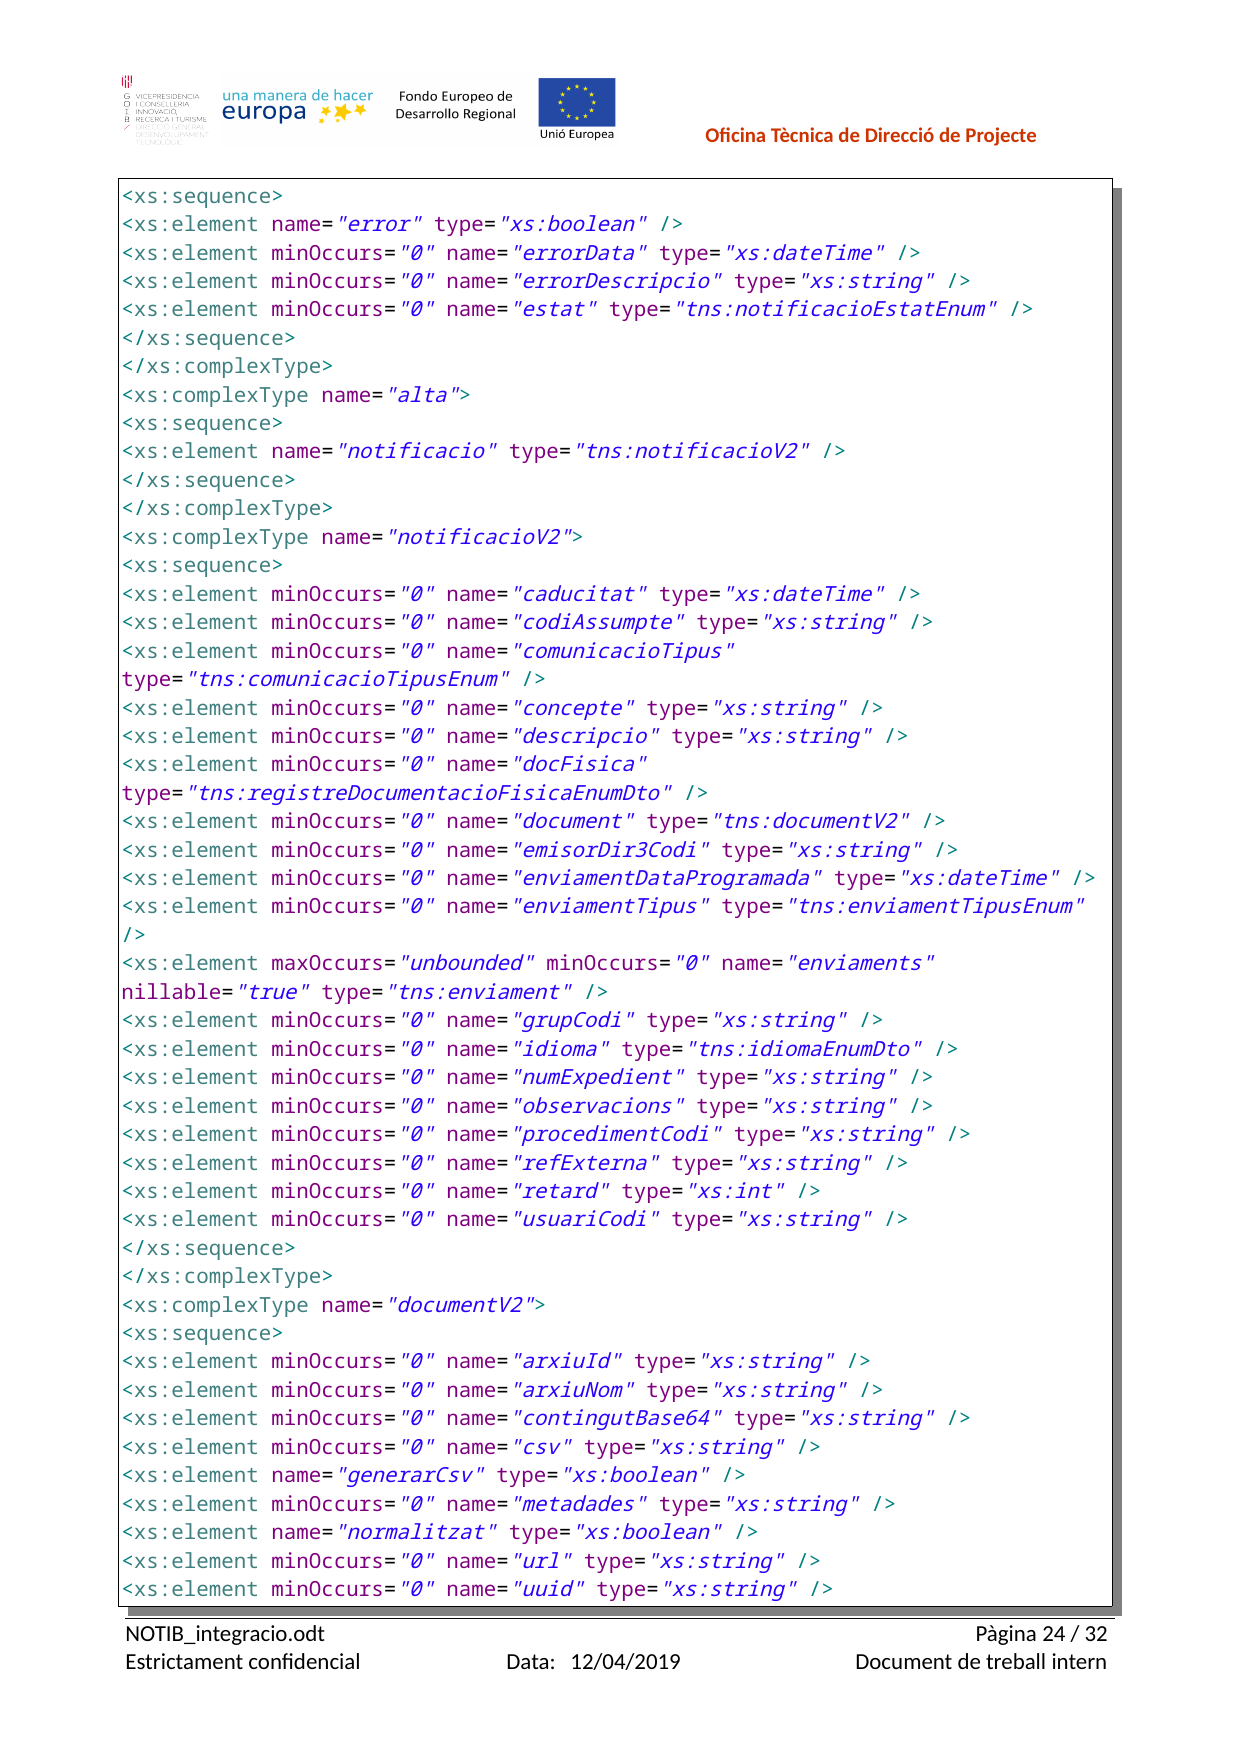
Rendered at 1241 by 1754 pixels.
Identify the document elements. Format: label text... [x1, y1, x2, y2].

text <xs:element minOccurs="0" name="grupCodi" type="xs:string" /> [119, 1002, 1112, 1031]
text </xs:complexType> [119, 491, 1112, 519]
text <xs:element minOccurs="0" name="docFisica" type="tns:registreDocumentacioFisicaEnumDto" /> [119, 746, 1112, 803]
text <xs:element minOccurs="0" name="emisorDir3Codi" type="xs:string" /> [119, 832, 1112, 860]
text <xs:element minOccurs="0" name="url" type="xs:string" /> [119, 1543, 1112, 1571]
text <xs:sequence> [119, 179, 1112, 206]
text <xs:element minOccurs="0" name="estat" type="tns:notificacioEstatEnum" /> [119, 291, 1112, 320]
text </xs:sequence> [119, 320, 1112, 348]
text <xs:element minOccurs="0" name="procedimentCodi" type="xs:string" /> [119, 1116, 1112, 1144]
text </xs:complexType> [119, 348, 1112, 377]
text <xs:element minOccurs="0" name="csv" type="xs:string" /> [119, 1429, 1112, 1457]
text <xs:sequence> [119, 1315, 1112, 1344]
text <xs:element minOccurs="0" name="codiAssumpte" type="xs:string" /> [119, 604, 1112, 633]
text <xs:element name="normalitzat" type="xs:boolean" /> [119, 1514, 1112, 1543]
text <xs:element minOccurs="0" name="comunicacioTipus" type="tns:comunicacioTipusEnum" /> [119, 633, 1112, 689]
text <xs:element minOccurs="0" name="concepte" type="xs:string" /> [119, 689, 1112, 718]
text <xs:sequence> [119, 405, 1112, 434]
text <xs:element minOccurs="0" name="descripcio" type="xs:string" /> [119, 718, 1112, 746]
text <xs:element minOccurs="0" name="refExterna" type="xs:string" /> [119, 1144, 1112, 1173]
text <xs:element minOccurs="0" name="arxiuId" type="xs:string" /> [119, 1344, 1112, 1372]
text <xs:element minOccurs="0" name="numExpedient" type="xs:string" /> [119, 1059, 1112, 1088]
text </xs:complexType> [119, 1258, 1112, 1287]
text </xs:sequence> [119, 462, 1112, 491]
text <xs:element name="notificacio" type="tns:notificacioV2" /> [119, 434, 1112, 462]
text <xs:element minOccurs="0" name="observacions" type="xs:string" /> [119, 1088, 1112, 1116]
text <xs:sequence> [119, 547, 1112, 576]
text <xs:element minOccurs="0" name="contingutBase64" type="xs:string" /> [119, 1401, 1112, 1429]
text <xs:element name="error" type="xs:boolean" /> [119, 206, 1112, 234]
text <xs:complexType name="notificacioV2"> [119, 519, 1112, 547]
text <xs:element minOccurs="0" name="errorData" type="xs:dateTime" /> [119, 234, 1112, 263]
text <xs:element minOccurs="0" name="errorDescripcio" type="xs:string" /> [119, 263, 1112, 291]
text <xs:element name="generarCsv" type="xs:boolean" /> [119, 1457, 1112, 1486]
text <xs:element minOccurs="0" name="enviamentDataProgramada" type="xs:dateTime" /> [119, 860, 1112, 889]
text <xs:element maxOccurs="unbounded" minOccurs="0" name="enviaments" nillable="true" type="tns:enviament" /> [119, 946, 1112, 1002]
text <xs:complexType name="documentV2"> [119, 1287, 1112, 1315]
text <xs:element minOccurs="0" name="metadades" type="xs:string" /> [119, 1486, 1112, 1514]
text <xs:element minOccurs="0" name="caducitat" type="xs:dateTime" /> [119, 576, 1112, 604]
text <xs:element minOccurs="0" name="usuariCodi" type="xs:string" /> [119, 1201, 1112, 1230]
text </xs:sequence> [119, 1230, 1112, 1258]
text <xs:element minOccurs="0" name="arxiuNom" type="xs:string" /> [119, 1372, 1112, 1401]
picture [118, 73, 213, 147]
text <xs:element minOccurs="0" name="document" type="tns:documentV2" /> [119, 803, 1112, 832]
text <xs:element minOccurs="0" name="retard" type="xs:int" /> [119, 1173, 1112, 1201]
picture [219, 73, 621, 147]
text <xs:element minOccurs="0" name="idioma" type="tns:idiomaEnumDto" /> [119, 1031, 1112, 1059]
text <xs:complexType name="alta"> [119, 377, 1112, 405]
text <xs:element minOccurs="0" name="enviamentTipus" type="tns:enviamentTipusEnum" /> [119, 889, 1112, 946]
text <xs:element minOccurs="0" name="uuid" type="xs:string" /> [119, 1571, 1112, 1606]
